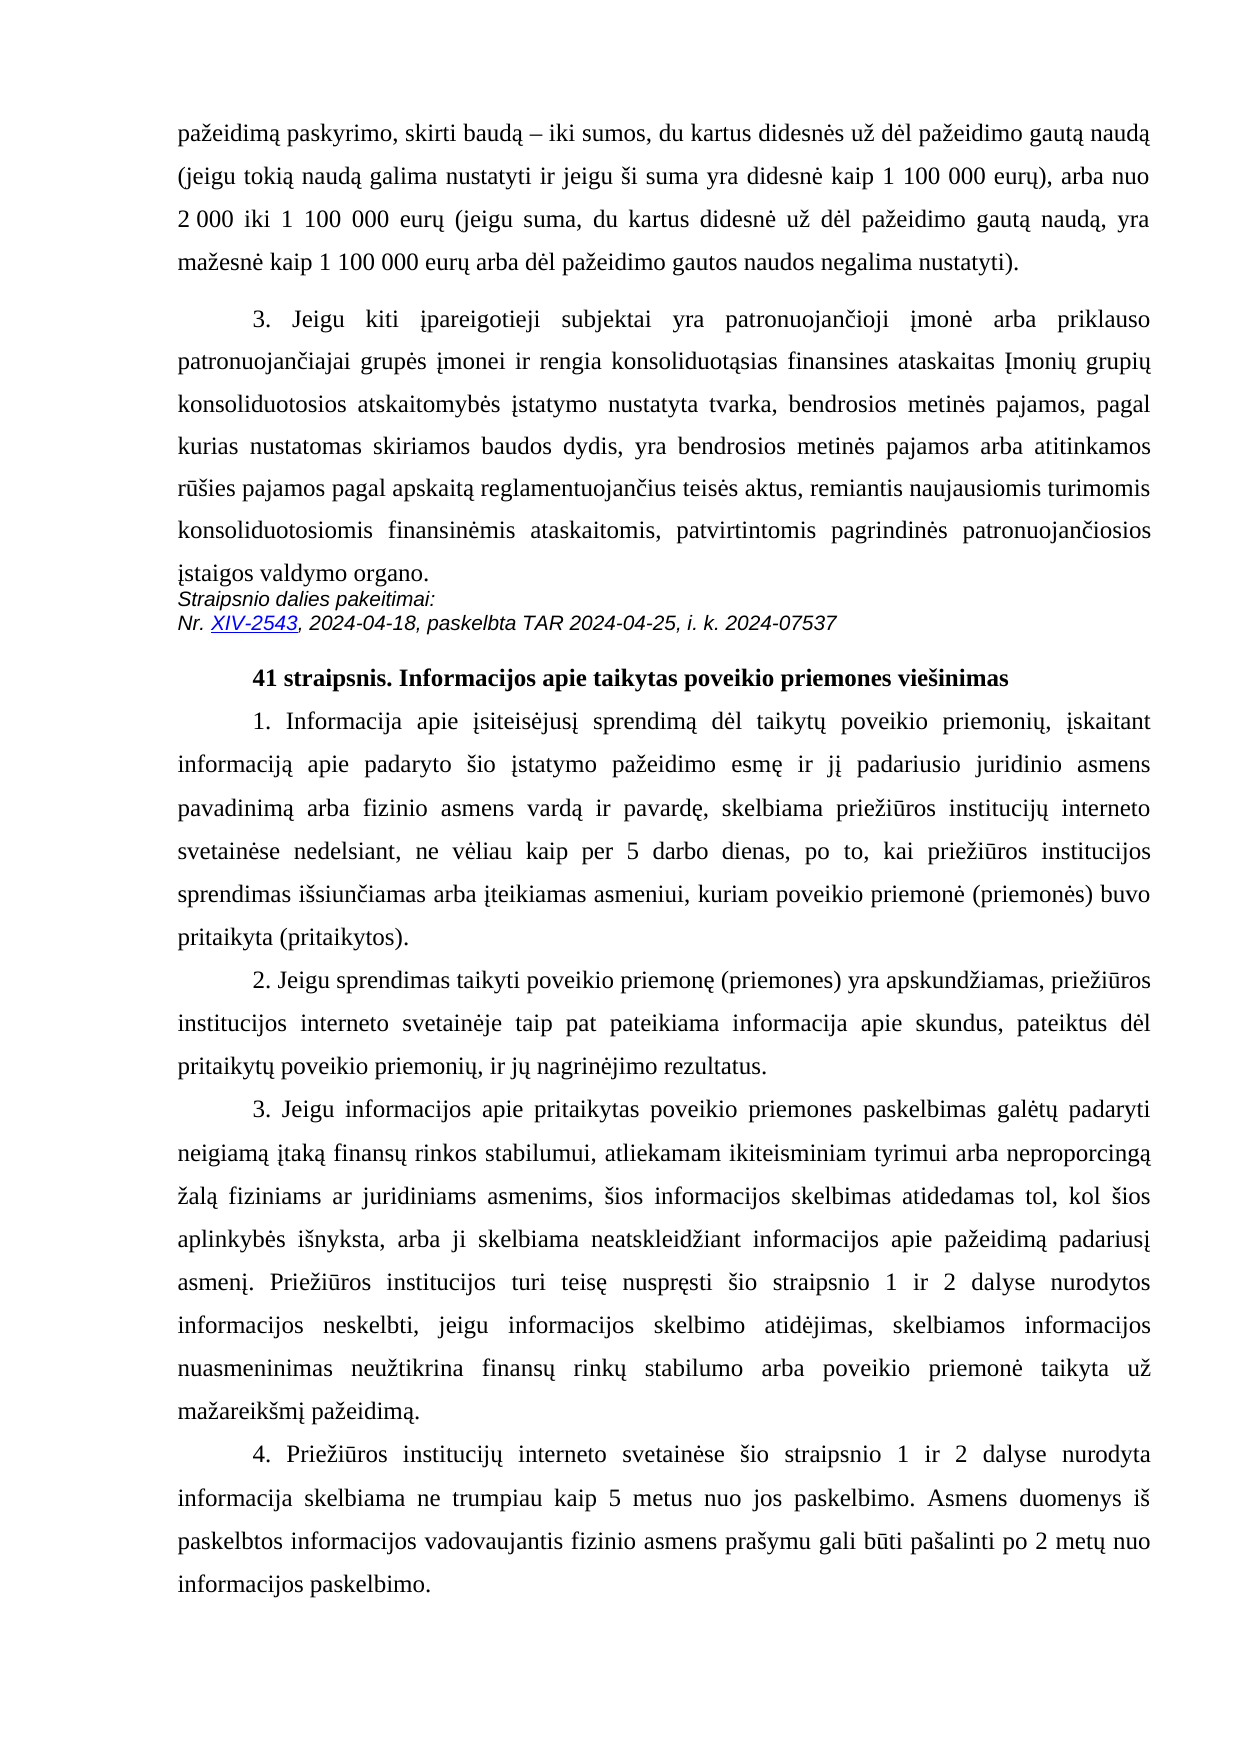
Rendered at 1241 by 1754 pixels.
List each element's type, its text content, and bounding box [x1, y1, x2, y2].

text 41 straipsnis. Informacijos apie taikytas poveikio priemones viešinimas [177, 663, 1152, 692]
text 1. Informacija apie įsiteisėjusį sprendimą dėl taikytų poveikio priemonių, įskaitant informaciją apie padaryto šio įstatymo pažeidimo esmę ir jį padariusio juridinio asmens pavadinimą arba fizinio asmens vardą ir pavardę, skelbiama priežiūros institucijų interneto svetainėse nedelsiant, ne vėliau kaip per 5 darbo dienas, po to, kai priežiūros institucijos sprendimas išsiunčiamas arba įteikiamas asmeniui, kuriam poveikio priemonė (priemonės) buvo pritaikyta (pritaikytos). [177, 706, 1152, 951]
text 3. Jeigu kiti įpareigotieji subjektai yra patronuojančioji įmonė arba priklauso patronuojančiajai grupės įmonei ir rengia konsoliduotąsias finansines ataskaitas Įmonių grupių konsoliduotosios atskaitomybės įstatymo nustatyta tvarka, bendrosios metinės pajamos, pagal kurias nustatomas skiriamos baudos dydis, yra bendrosios metinės pajamos arba atitinkamos rūšies pajamos pagal apskaitą reglamentuojančius teisės aktus, remiantis naujausiomis turimomis konsoliduotosiomis finansinėmis ataskaitomis, patvirtintomis pagrindinės patronuojančiosios įstaigos valdymo organo. [177, 291, 1152, 587]
text Straipsnio dalies pakeitimai: [177, 587, 1152, 611]
text 2. Jeigu sprendimas taikyti poveikio priemonę (priemones) yra apskundžiamas, priežiūros institucijos interneto svetainėje taip pat pateikiama informacija apie skundus, pateiktus dėl pritaikytų poveikio priemonių, ir jų nagrinėjimo rezultatus. [177, 965, 1152, 1080]
text 3. Jeigu informacijos apie pritaikytas poveikio priemones paskelbimas galėtų padaryti neigiamą įtaką finansų rinkos stabilumui, atliekamam ikiteisminiam tyrimui arba neproporcingą žalą fiziniams ar juridiniams asmenims, šios informacijos skelbimas atidedamas tol, kol šios aplinkybės išnyksta, arba ji skelbiama neatskleidžiant informacijos apie pažeidimą padariusį asmenį. Priežiūros institucijos turi teisę nuspręsti šio straipsnio 1 ir 2 dalyse nurodytos informacijos neskelbti, jeigu informacijos skelbimo atidėjimas, skelbiamos informacijos nuasmeninimas neužtikrina finansų rinkų stabilumo arba poveikio priemonė taikyta už mažareikšmį pažeidimą. [177, 1094, 1152, 1425]
text Nr. XIV-2543, 2024-04-18, paskelbta TAR 2024-04-25, i. k. 2024-07537 [177, 611, 1152, 634]
text pažeidimą paskyrimo, skirti baudą – iki sumos, du kartus didesnės už dėl pažeidimo gautą naudą (jeigu tokią naudą galima nustatyti ir jeigu ši suma yra didesnė kaip 1 100 000 eurų), arba nuo 2 000 iki 1 100 000 eurų (jeigu suma, du kartus didesnė už dėl pažeidimo gautą naudą, yra mažesnė kaip 1 100 000 eurų arba dėl pažeidimo gautos naudos negalima nustatyti). [177, 118, 1152, 276]
text 4. Priežiūros institucijų interneto svetainėse šio straipsnio 1 ir 2 dalyse nurodyta informacija skelbiama ne trumpiau kaip 5 metus nuo jos paskelbimo. Asmens duomenys iš paskelbtos informacijos vadovaujantis fizinio asmens prašymu gali būti pašalinti po 2 metų nuo informacijos paskelbimo. [177, 1439, 1152, 1598]
